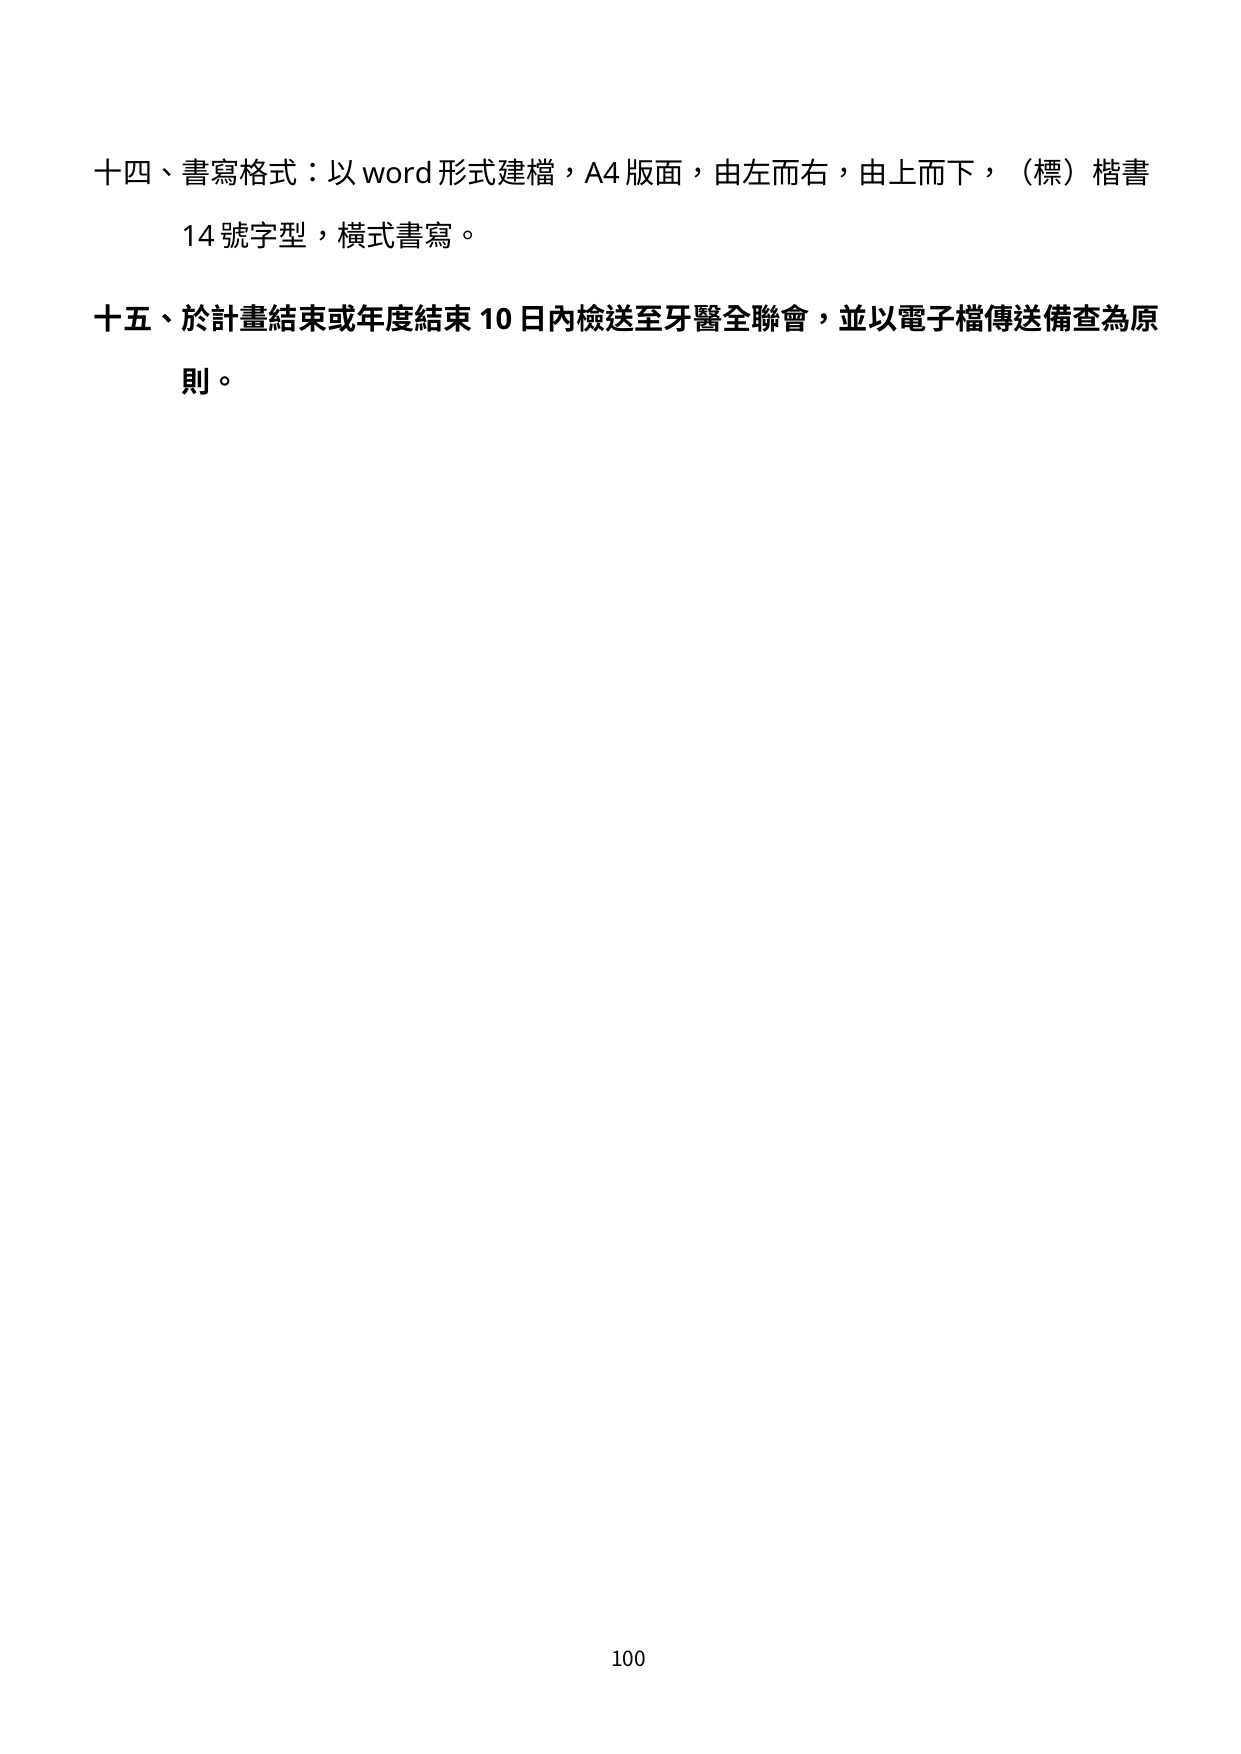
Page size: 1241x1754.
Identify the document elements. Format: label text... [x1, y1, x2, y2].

text 十四、書寫格式：以word形式建檔，A4版面，由左而右，由上而下，（標）楷書14號字型，橫式書寫。 [94, 130, 1162, 255]
text 十五、於計畫結束或年度結束10日內檢送至牙醫全聯會，並以電子檔傳送備查為原則。 [94, 276, 1162, 401]
